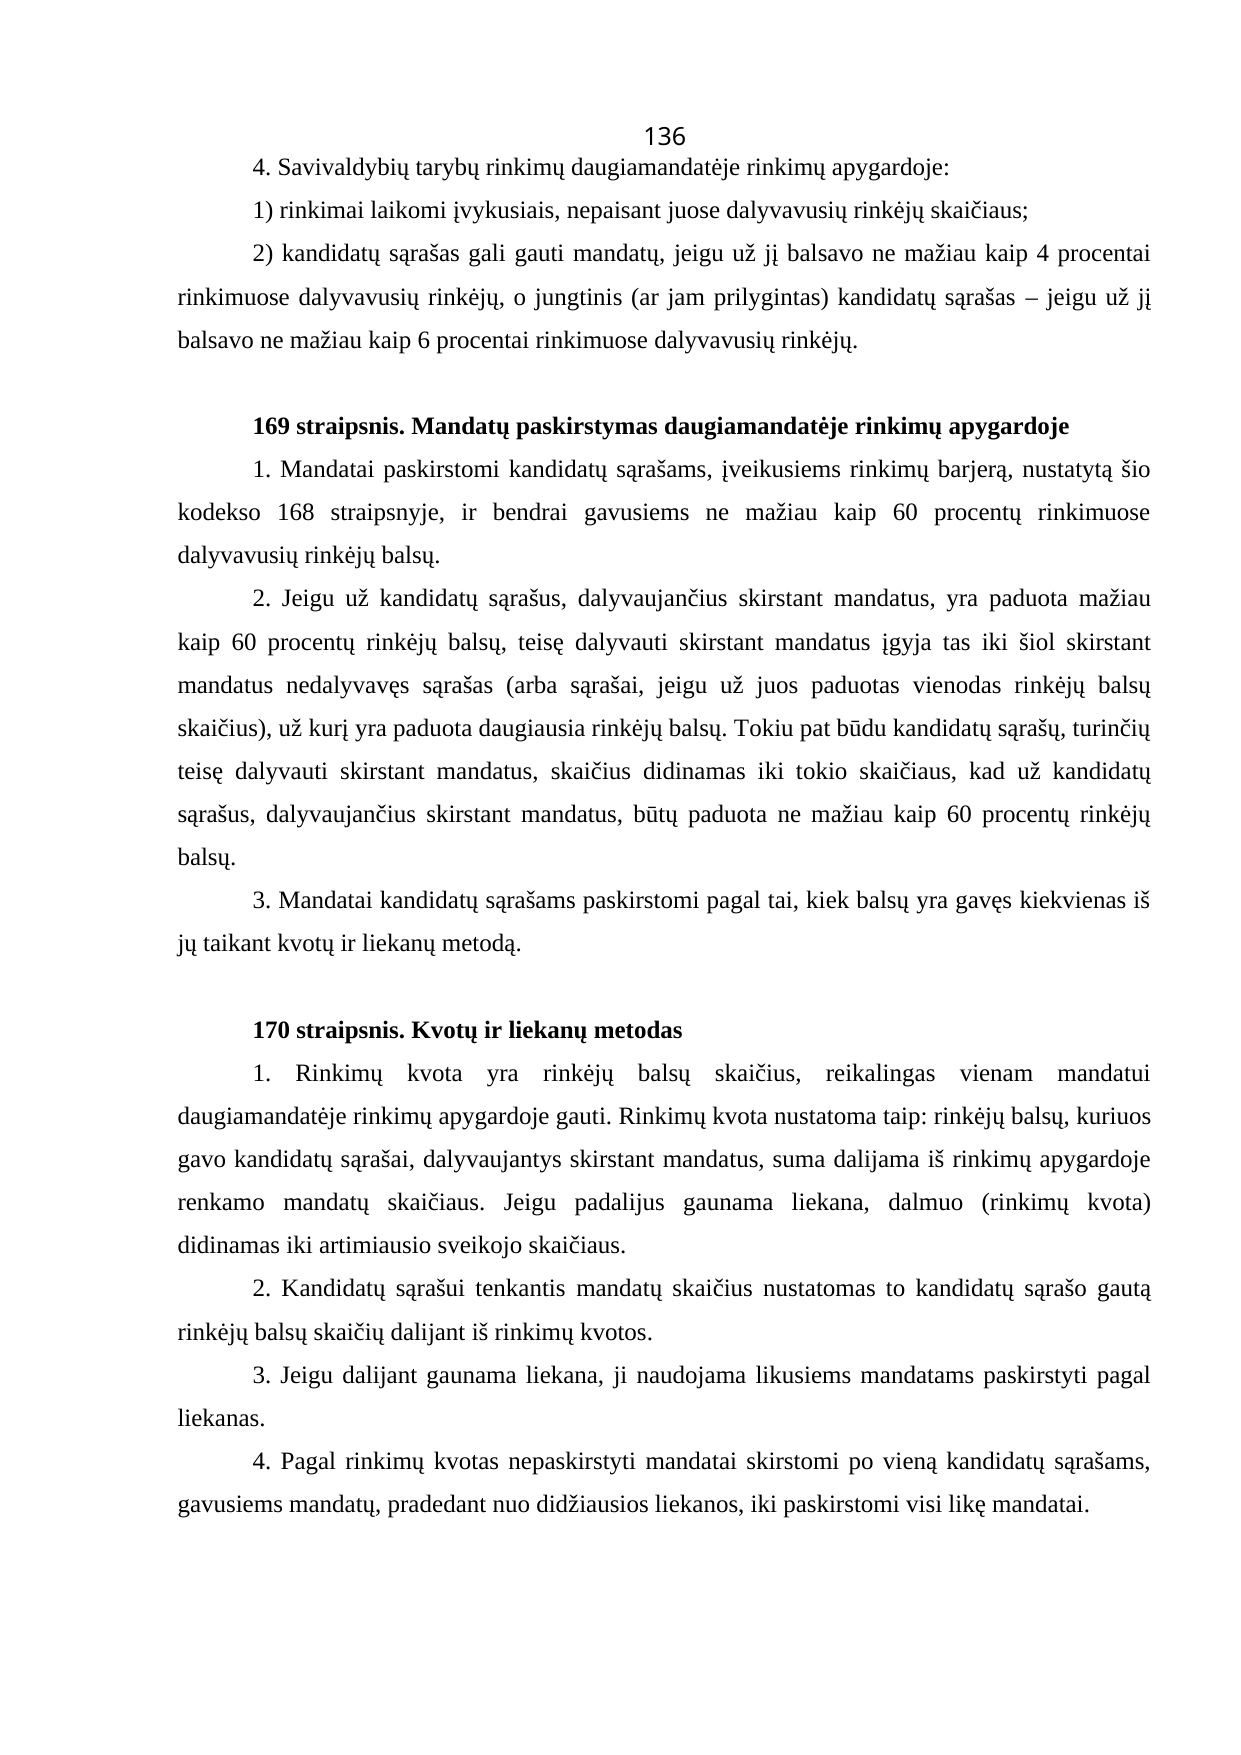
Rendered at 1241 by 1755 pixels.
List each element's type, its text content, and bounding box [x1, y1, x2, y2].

text 2. Kandidatų sąrašui tenkantis mandatų skaičius nustatomas to kandidatų sąrašo gautą rinkėjų balsų skaičių dalijant iš rinkimų kvotos. [177, 1273, 1152, 1345]
text 1) rinkimai laikomi įvykusiais, nepaisant juose dalyvavusių rinkėjų skaičiaus; [177, 195, 1152, 224]
text 2) kandidatų sąrašas gali gauti mandatų, jeigu už jį balsavo ne mažiau kaip 4 procentai rinkimuose dalyvavusių rinkėjų, o jungtinis (ar jam prilygintas) kandidatų sąrašas – jeigu už jį balsavo ne mažiau kaip 6 procentai rinkimuose dalyvavusių rinkėjų. [177, 238, 1152, 353]
text 1. Mandatai paskirstomi kandidatų sąrašams, įveikusiems rinkimų barjerą, nustatytą šio kodekso 168 straipsnyje, ir bendrai gavusiems ne mažiau kaip 60 procentų rinkimuose dalyvavusių rinkėjų balsų. [177, 454, 1152, 569]
text 2. Jeigu už kandidatų sąrašus, dalyvaujančius skirstant mandatus, yra paduota mažiau kaip 60 procentų rinkėjų balsų, teisę dalyvauti skirstant mandatus įgyja tas iki šiol skirstant mandatus nedalyvavęs sąrašas (arba sąrašai, jeigu už juos paduotas vienodas rinkėjų balsų skaičius), už kurį yra paduota daugiausia rinkėjų balsų. Tokiu pat būdu kandidatų sąrašų, turinčių teisę dalyvauti skirstant mandatus, skaičius didinamas iki tokio skaičiaus, kad už kandidatų sąrašus, dalyvaujančius skirstant mandatus, būtų paduota ne mažiau kaip 60 procentų rinkėjų balsų. [177, 583, 1152, 871]
text 169 straipsnis. Mandatų paskirstymas daugiamandatėje rinkimų apygardoje [177, 411, 1152, 440]
text 3. Jeigu dalijant gaunama liekana, ji naudojama likusiems mandatams paskirstyti pagal liekanas. [177, 1360, 1152, 1432]
text 3. Mandatai kandidatų sąrašams paskirstomi pagal tai, kiek balsų yra gavęs kiekvienas iš jų taikant kvotų ir liekanų metodą. [177, 885, 1152, 957]
text 170 straipsnis. Kvotų ir liekanų metodas [177, 1015, 1152, 1043]
text 4. Pagal rinkimų kvotas nepaskirstyti mandatai skirstomi po vieną kandidatų sąrašams, gavusiems mandatų, pradedant nuo didžiausios liekanos, iki paskirstomi visi likę mandatai. [177, 1446, 1152, 1518]
text 1. Rinkimų kvota yra rinkėjų balsų skaičius, reikalingas vienam mandatui daugiamandatėje rinkimų apygardoje gauti. Rinkimų kvota nustatoma taip: rinkėjų balsų, kuriuos gavo kandidatų sąrašai, dalyvaujantys skirstant mandatus, suma dalijama iš rinkimų apygardoje renkamo mandatų skaičiaus. Jeigu padalijus gaunama liekana, dalmuo (rinkimų kvota) didinamas iki artimiausio sveikojo skaičiaus. [177, 1058, 1152, 1259]
text 4. Savivaldybių tarybų rinkimų daugiamandatėje rinkimų apygardoje: [177, 152, 1152, 181]
